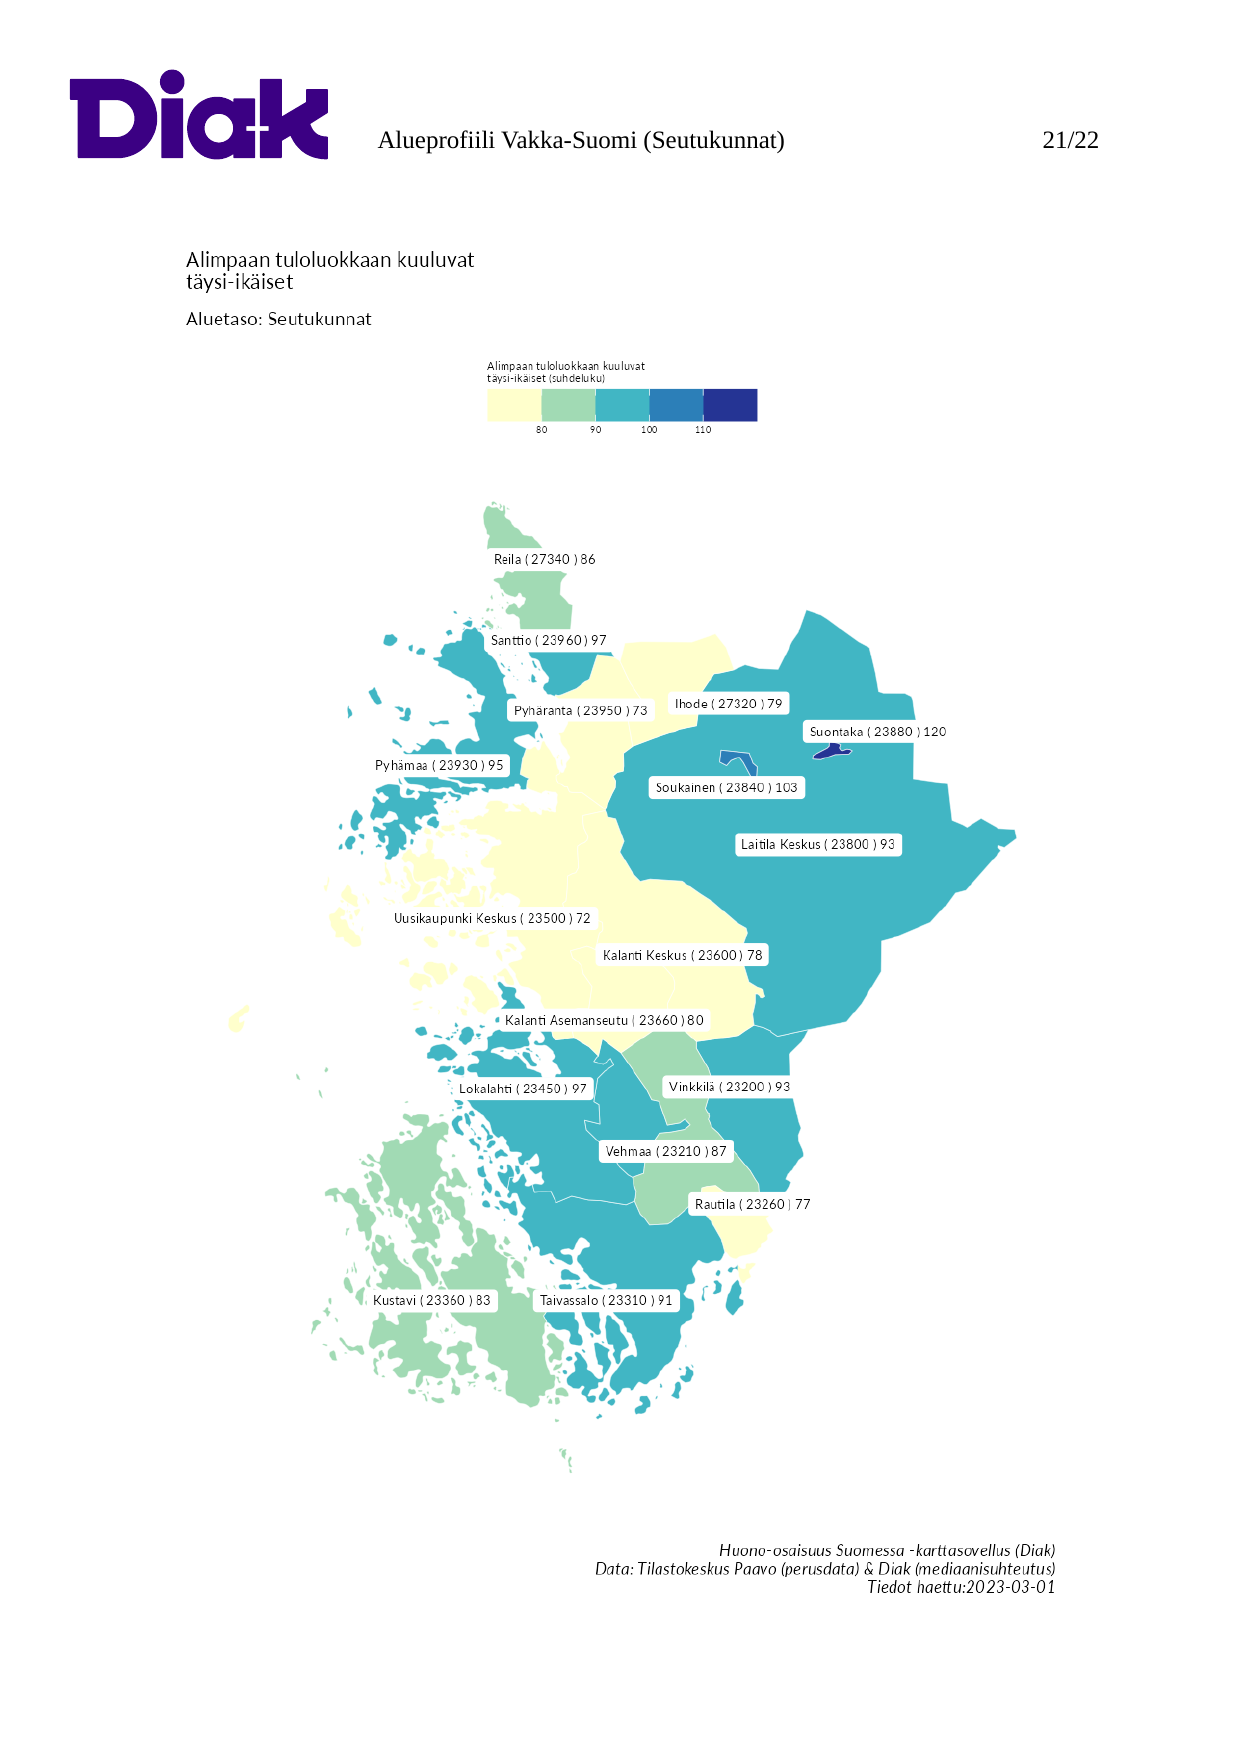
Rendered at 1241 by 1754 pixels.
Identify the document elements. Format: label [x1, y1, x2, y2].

picture [61, 196, 1179, 1651]
